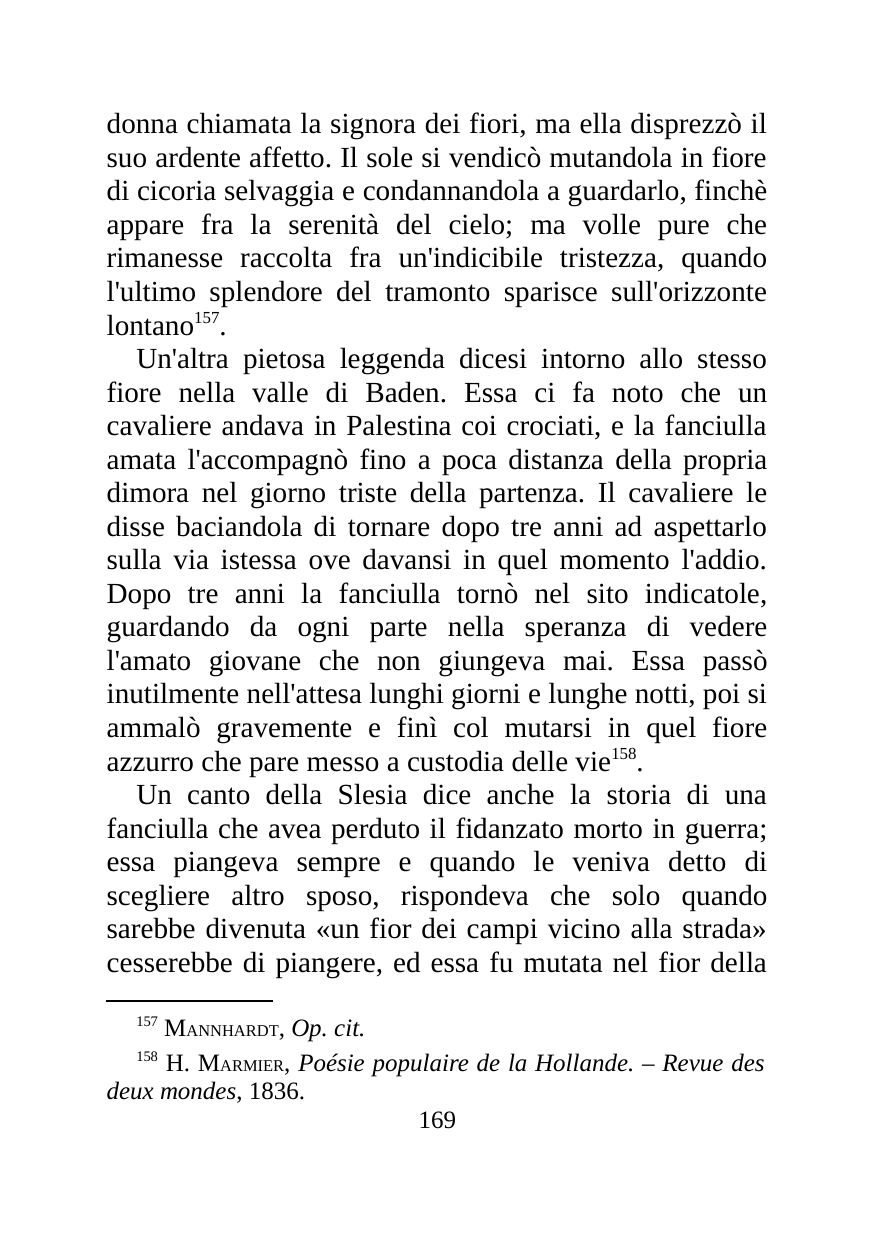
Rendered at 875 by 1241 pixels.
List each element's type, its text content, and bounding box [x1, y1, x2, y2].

text Un canto della Slesia dice anche la storia di una fanciulla che avea perduto il fidanzato morto in guerra; essa piangeva sempre e quando le veniva detto di scegliere altro sposo, rispondeva che solo quando sarebbe divenuta «un fior dei campi vicino alla strada» cesserebbe di piangere, ed essa fu mutata nel fior della [106, 777, 768, 978]
text Mannhardt, Op. cit. [106, 1013, 768, 1042]
text Un'altra pietosa leggenda dicesi intorno allo stesso fiore nella valle di Baden. Essa ci fa noto che un cavaliere andava in Palestina coi crociati, e la fanciulla amata l'accompagnò fino a poca distanza della propria dimora nel giorno triste della partenza. Il cavaliere le disse baciandola di tornare dopo tre anni ad aspettarlo sulla via istessa ove davansi in quel momento l'addio. Dopo tre anni la fanciulla tornò nel sito indicatole, guardando da ogni parte nella speranza di vedere l'amato giovane che non giungeva mai. Essa passò inutilmente nell'attesa lunghi giorni e lunghe notti, poi si ammalò gravemente e finì col mutarsi in quel fiore azzurro che pare messo a custodia delle vie. [106, 341, 768, 777]
text donna chiamata la signora dei fiori, ma ella disprezzò il suo ardente affetto. Il sole si vendicò mutandola in fiore di cicoria selvaggia e condannandola a guardarlo, finchè appare fra la serenità del cielo; ma volle pure che rimanesse raccolta fra un'indicibile tristezza, quando l'ultimo splendore del tramonto sparisce sull'orizzonte lontano. [106, 106, 768, 341]
text H. Marmier, Poésie populaire de la Hollande. – Revue des deux mondes, 1836. [106, 1048, 768, 1105]
